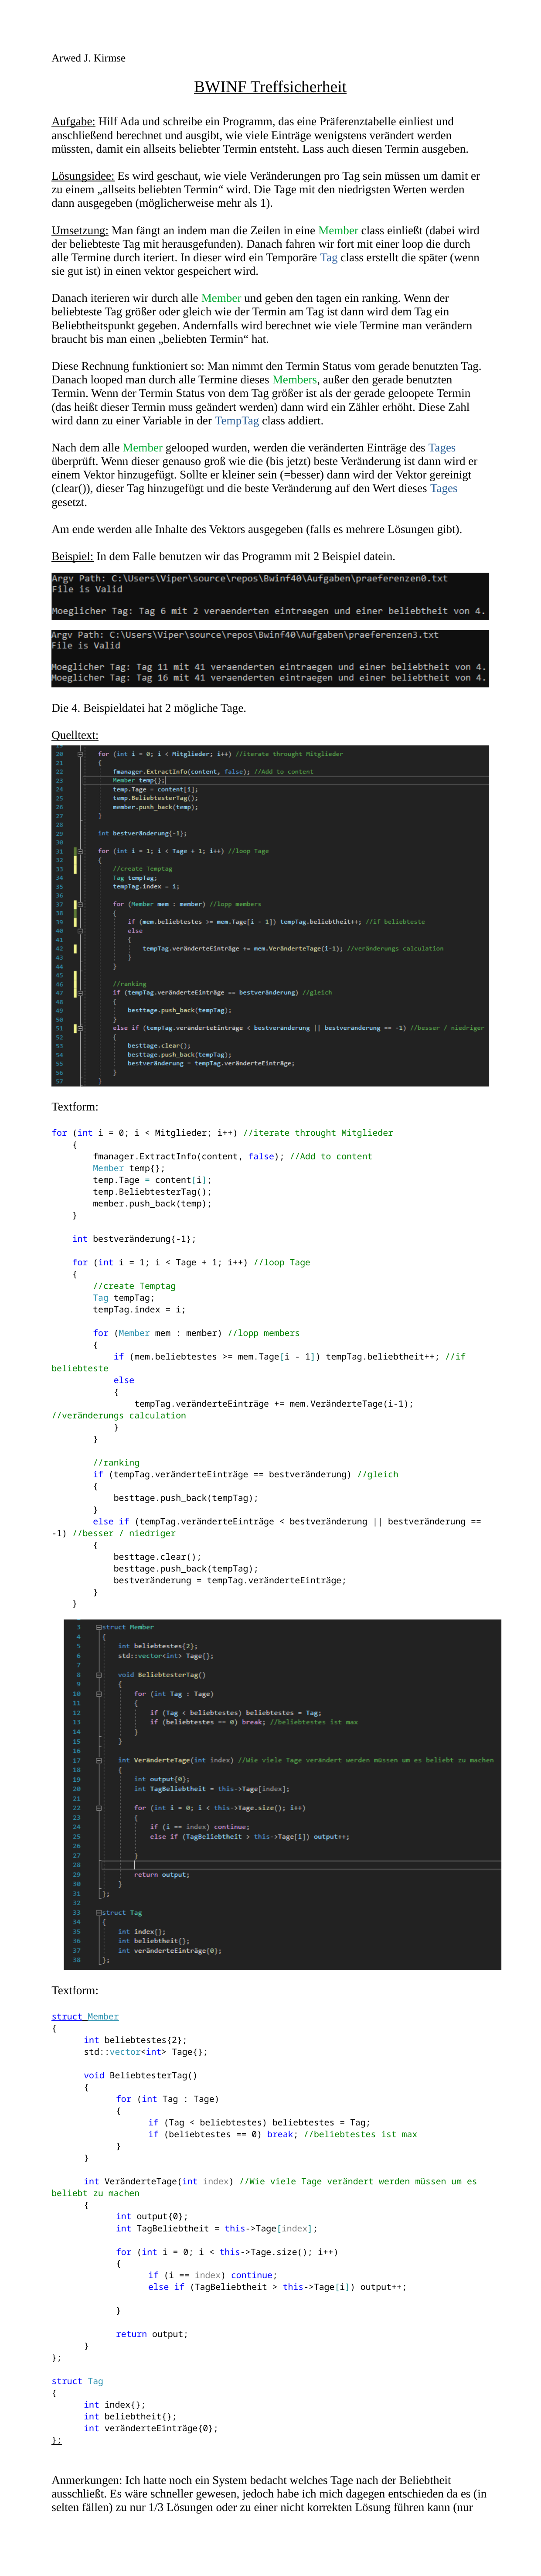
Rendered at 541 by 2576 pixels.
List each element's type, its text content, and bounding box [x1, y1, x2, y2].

text Aufgabe: Hilf Ada und schreibe ein Programm, das eine Präferenztabelle einliest und [51, 115, 489, 128]
text int bestveränderung{-1}; [51, 1233, 489, 1244]
text for (int Tag : Tage) [51, 2093, 489, 2105]
text for (int i = 1; i < Tage + 1; i++) //loop Tage [51, 1256, 489, 1268]
text struct Tag [51, 2375, 489, 2387]
text { [51, 2387, 489, 2398]
text void BeliebtesterTag() [51, 2069, 489, 2081]
text { [51, 1268, 489, 1280]
text if (i == index) continue; [51, 2269, 489, 2281]
text if (beliebtestes == 0) break; //beliebtestes ist max [51, 2128, 489, 2140]
text temp.Tage = content[i]; [51, 1174, 489, 1186]
text Umsetzung: Man fängt an indem man die Zeilen in eine Member class einließt (dabei wird der beliebteste Tag mit herausgefunden). Danach fahren wir fort mit einer loop die durch alle Termine durch iteriert. In dieser wird ein Temporäre Tag class erstellt die später (wenn sie gut ist) in einen vektor gespeichert wird. [51, 223, 489, 277]
text Textform: [51, 1100, 489, 1113]
text Am ende werden alle Inhalte des Vektors ausgegeben (falls es mehrere Lösungen gibt). [51, 522, 489, 536]
text Nach dem alle Member gelooped wurden, werden die veränderten Einträge des Tages überprüft. Wenn dieser genauso groß wie die (bis jetzt) beste Veränderung ist dann wird er einem Vektor hinzugefügt. Sollte er kleiner sein (=besser) dann wird der Vektor gereinigt (clear()), dieser Tag hinzugefügt und die beste Veränderung auf den Wert dieses Tages gesetzt. [51, 441, 489, 509]
text { [51, 1386, 489, 1397]
text { [51, 2258, 489, 2269]
text if (mem.beliebtestes >= mem.Tage[i - 1]) tempTag.beliebtheit++; //if beliebteste [51, 1350, 489, 1374]
text Tag tempTag; [51, 1291, 489, 1303]
text } [51, 1421, 489, 1433]
text { [51, 2081, 489, 2093]
text { [51, 2105, 489, 2116]
text }; [51, 2434, 489, 2446]
text Diese Rechnung funktioniert so: Man nimmt den Termin Status vom gerade benutzten Tag. Danach looped man durch alle Termine dieses Members, außer den gerade benutzten Termin. Wenn der Termin Status von dem Tag größer ist als der gerade geloopete Termin (das heißt dieser Termin muss geändert werden) dann wird ein Zähler erhöht. Diese Zahl wird dann zu einer Variable in der TempTag class addiert. [51, 359, 489, 427]
text } [51, 1209, 489, 1221]
text int beliebtheit{}; [51, 2410, 489, 2422]
text { [51, 2022, 489, 2034]
text } [51, 2340, 489, 2352]
text Quelltext: [51, 728, 489, 741]
text temp.BeliebtesterTag(); [51, 1186, 489, 1198]
text { [51, 2199, 489, 2210]
text } [51, 2305, 489, 2316]
picture [51, 573, 490, 620]
text for (Member mem : member) //lopp members [51, 1327, 489, 1339]
text Lösungsidee: Es wird geschaut, wie viele Veränderungen pro Tag sein müssen um damit er zu einem „allseits beliebten Termin“ wird. Die Tage mit den niedrigsten Werten werden dann ausgegeben (möglicherweise mehr als 1). [51, 169, 489, 223]
text int index{}; [51, 2398, 489, 2410]
text }; [51, 2352, 489, 2363]
text else [51, 1374, 489, 1386]
text Beispiel: In dem Falle benutzen wir das Programm mit 2 Beispiel datein. [51, 549, 489, 563]
text bestveränderung = tempTag.veränderteEinträge; [51, 1574, 489, 1586]
text for (int i = 0; i < Mitglieder; i++) //iterate throught Mitglieder [51, 1127, 489, 1139]
text Textform: [51, 1983, 489, 1997]
text return output; [51, 2328, 489, 2340]
text } [51, 2140, 489, 2152]
text if (tempTag.veränderteEinträge == bestveränderung) //gleich [51, 1468, 489, 1480]
text Die 4. Beispieldatei hat 2 mögliche Tage. [51, 701, 489, 714]
text for (int i = 0; i < this->Tage.size(); i++) [51, 2246, 489, 2258]
text } [51, 1433, 489, 1445]
text } [51, 1503, 489, 1515]
picture [51, 630, 490, 687]
text struct Member [51, 2010, 489, 2022]
text Anmerkungen: Ich hatte noch ein System bedacht welches Tage nach der Beliebtheit ausschließt. Es wäre schneller gewesen, jedoch habe ich mich dagegen entschieden da es (in selten fällen) zu nur 1/3 Lösungen oder zu einer nicht korrekten Lösung führen kann (nur [51, 2473, 489, 2514]
text int veränderteEinträge{0}; [51, 2422, 489, 2434]
text fmanager.ExtractInfo(content, false); //Add to content [51, 1151, 489, 1162]
text else if (TagBeliebtheit > this->Tage[i]) output++; [51, 2281, 489, 2293]
text } [51, 1586, 489, 1598]
text tempTag.index = i; [51, 1303, 489, 1315]
text else if (tempTag.veränderteEinträge < bestveränderung || bestveränderung == -1) //besser / niedriger [51, 1515, 489, 1539]
text int TagBeliebtheit = this->Tage[index]; [51, 2222, 489, 2234]
text besttage.push_back(tempTag); [51, 1492, 489, 1503]
text int output{0}; [51, 2210, 489, 2222]
text //ranking [51, 1456, 489, 1468]
text BWINF Treffsicherheit [51, 77, 489, 96]
text besttage.push_back(tempTag); [51, 1562, 489, 1574]
text { [51, 1139, 489, 1151]
text { [51, 1339, 489, 1350]
picture [64, 1619, 502, 1970]
text int VeränderteTage(int index) //Wie viele Tage verändert werden müssen um es beliebt zu machen [51, 2175, 489, 2199]
text Member temp{}; [51, 1162, 489, 1174]
text } [51, 2152, 489, 2163]
text besttage.clear(); [51, 1551, 489, 1562]
text std::vector<int> Tage{}; [51, 2046, 489, 2057]
text } [51, 1598, 489, 1609]
picture [51, 745, 490, 1086]
text if (Tag < beliebtestes) beliebtestes = Tag; [51, 2116, 489, 2128]
text //create Temptag [51, 1280, 489, 1291]
text { [51, 1539, 489, 1551]
text tempTag.veränderteEinträge += mem.VeränderteTage(i-1); //veränderungs calculation [51, 1397, 489, 1421]
text int beliebtestes{2}; [51, 2034, 489, 2046]
text { [51, 1480, 489, 1492]
text member.push_back(temp); [51, 1198, 489, 1209]
text anschließend berechnet und ausgibt, wie viele Einträge wenigstens verändert werden müssten, damit ein allseits beliebter Termin entsteht. Lass auch diesen Termin ausgeben. [51, 128, 489, 155]
text Danach iterieren wir durch alle Member und geben den tagen ein ranking. Wenn der beliebteste Tag größer oder gleich wie der Termin am Tag ist dann wird dem Tag ein Beliebtheitspunkt gegeben. Andernfalls wird berechnet wie viele Termine man verändern braucht bis man einen „beliebten Termin“ hat. [51, 291, 489, 345]
